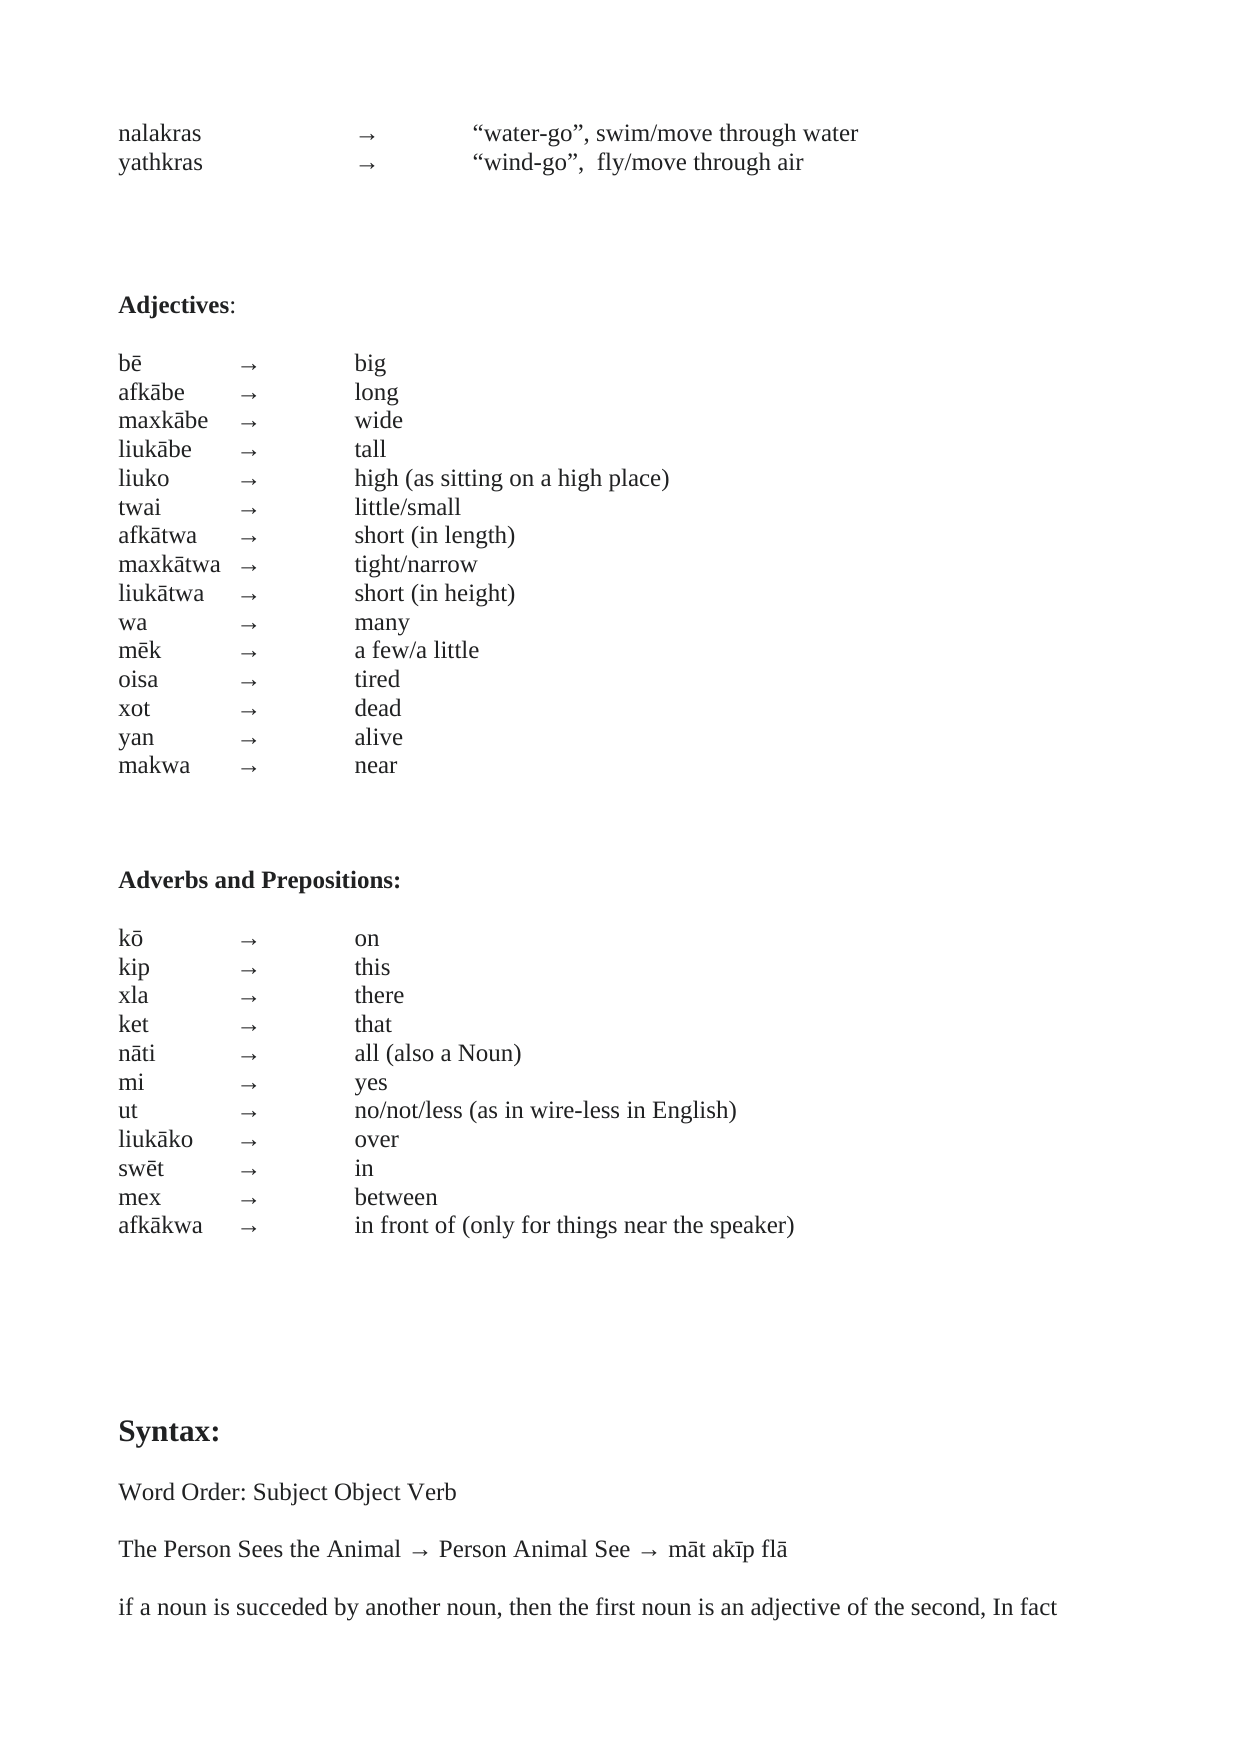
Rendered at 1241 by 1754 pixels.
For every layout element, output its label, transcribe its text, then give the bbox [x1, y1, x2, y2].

text Word Order: Subject Object Verb [118, 1477, 1122, 1505]
text maxkābe → wide [118, 406, 1122, 434]
text kō → on [118, 923, 1122, 952]
text swēt → in [118, 1153, 1122, 1182]
text maxkātwa → tight/narrow [118, 549, 1122, 578]
text nāti → all (also a Noun) [118, 1038, 1122, 1067]
text xot → dead [118, 693, 1122, 722]
text oisa → tired [118, 664, 1122, 693]
text mex → between [118, 1182, 1122, 1211]
text makwa → near [118, 751, 1122, 779]
text ket → that [118, 1009, 1122, 1038]
text ut → no/not/less (as in wire-less in English) [118, 1096, 1122, 1124]
text Syntax: [118, 1412, 1122, 1448]
text afkābe → long [118, 377, 1122, 406]
text Adjectives: [118, 291, 1122, 319]
text afkākwa → in front of (only for things near the speaker) [118, 1211, 1122, 1239]
text nalakras → “water-go”, swim/move through water [118, 118, 1122, 147]
text wa → many [118, 607, 1122, 636]
text if a noun is succeded by another noun, then the first noun is an adjective of the second, In fact [118, 1592, 1122, 1620]
text mi → yes [118, 1067, 1122, 1096]
text liukābe → tall [118, 434, 1122, 463]
text The Person Sees the Animal → Person Animal See → māt akīp flā [118, 1534, 1122, 1563]
text bē → big [118, 348, 1122, 377]
text yathkras → “wind-go”, fly/move through air [118, 147, 1122, 176]
text twai → little/small [118, 492, 1122, 521]
text kip → this [118, 952, 1122, 981]
text afkātwa → short (in length) [118, 521, 1122, 549]
text liukātwa → short (in height) [118, 578, 1122, 607]
text liuko → high (as sitting on a high place) [118, 463, 1122, 492]
text mēk → a few/a little [118, 636, 1122, 664]
text liukāko → over [118, 1124, 1122, 1153]
text Adverbs and Prepositions: [118, 866, 1122, 894]
text yan → alive [118, 722, 1122, 751]
text xla → there [118, 981, 1122, 1009]
